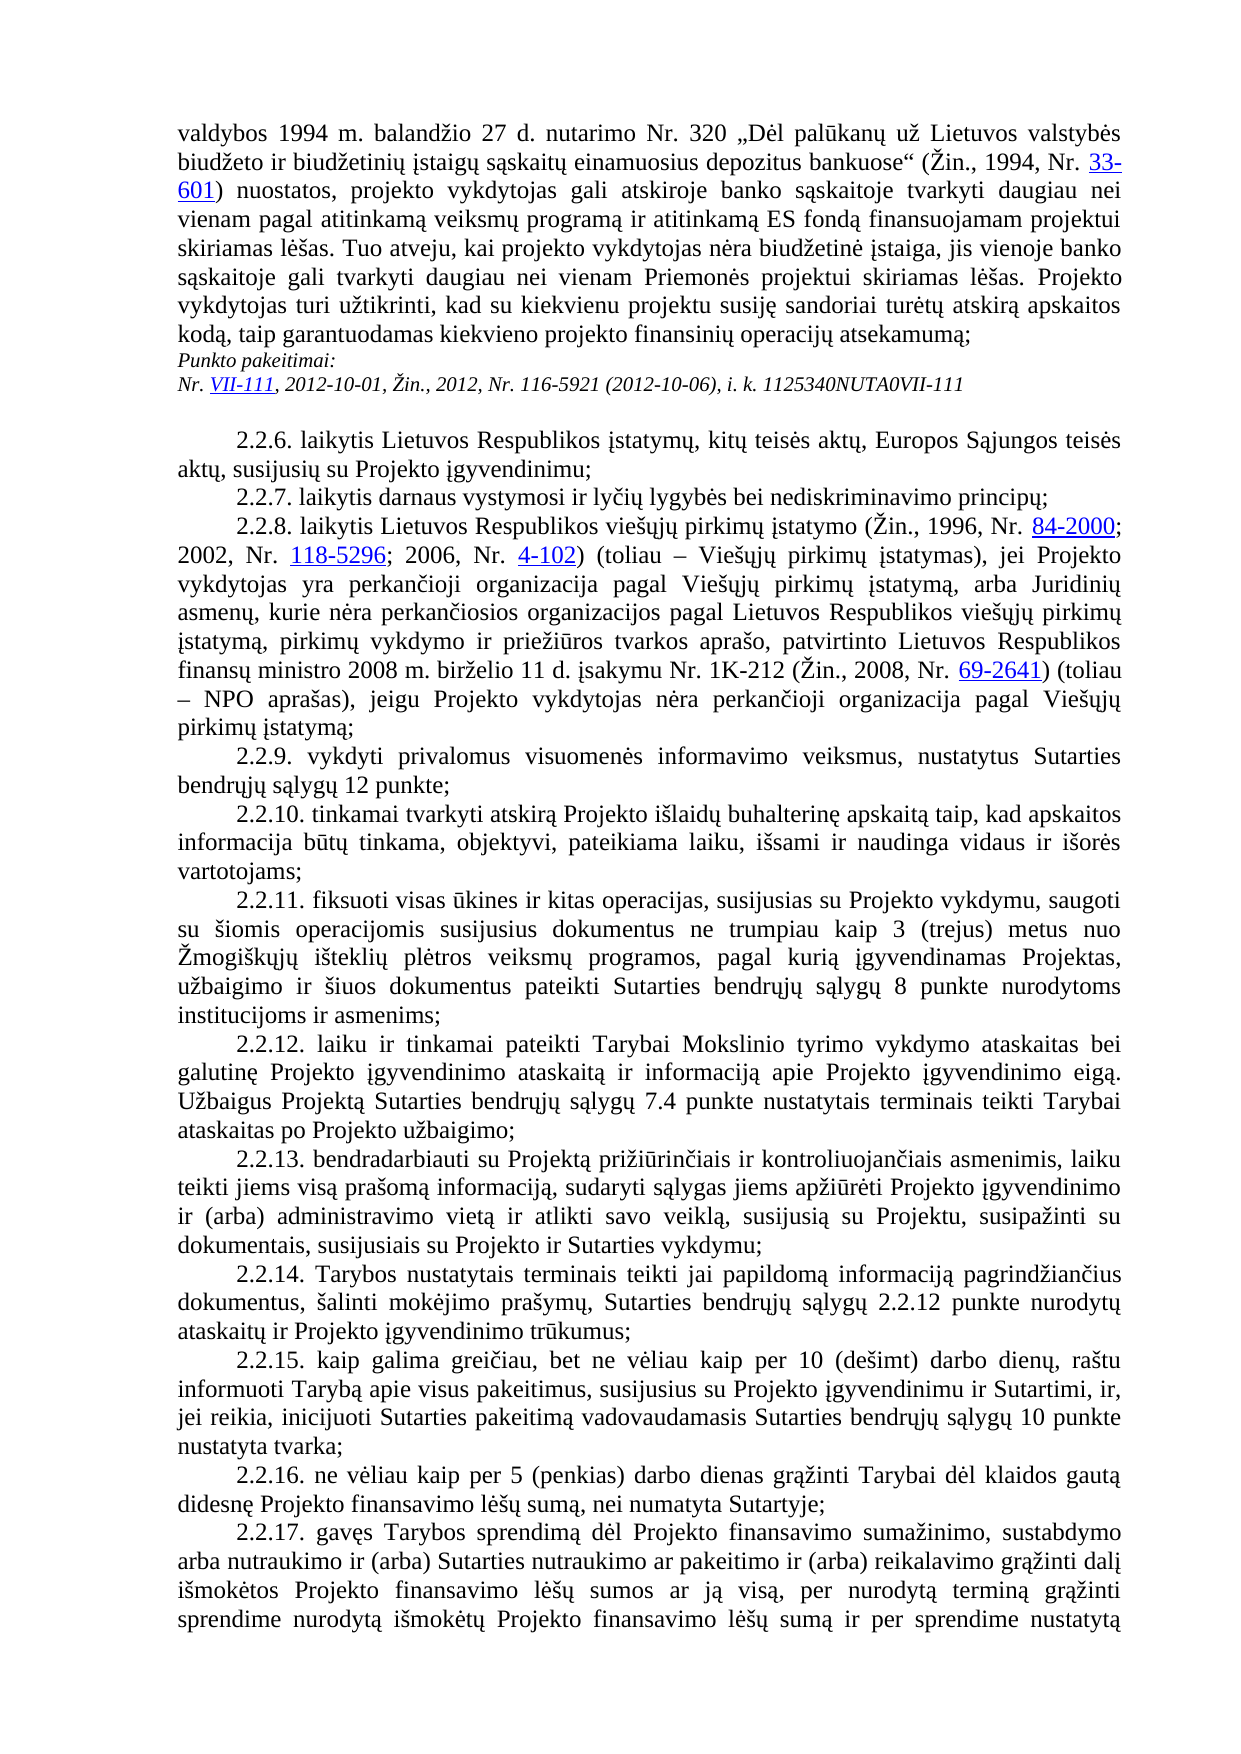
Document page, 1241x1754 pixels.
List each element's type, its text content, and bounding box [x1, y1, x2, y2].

text 2.2.14. Tarybos nustatytais terminais teikti jai papildomą informaciją pagrindžiančius dokumentus, šalinti mokėjimo prašymų, Sutarties bendrųjų sąlygų 2.2.12 punkte nurodytų ataskaitų ir Projekto įgyvendinimo trūkumus; [177, 1259, 1122, 1345]
text Punkto pakeitimai: [177, 348, 1122, 372]
text 2.2.11. fiksuoti visas ūkines ir kitas operacijas, susijusias su Projekto vykdymu, saugoti su šiomis operacijomis susijusius dokumentus ne trumpiau kaip 3 (trejus) metus nuo Žmogiškųjų išteklių plėtros veiksmų programos, pagal kurią įgyvendinamas Projektas, užbaigimo ir šiuos dokumentus pateikti Sutarties bendrųjų sąlygų 8 punkte nurodytoms institucijoms ir asmenims; [177, 885, 1122, 1029]
text 2.2.8. laikytis Lietuvos Respublikos viešųjų pirkimų įstatymo (Žin., 1996, Nr. 84-2000; 2002, Nr. 118-5296; 2006, Nr. 4-102) (toliau – Viešųjų pirkimų įstatymas), jei Projekto vykdytojas yra perkančioji organizacija pagal Viešųjų pirkimų įstatymą, arba Juridinių asmenų, kurie nėra perkančiosios organizacijos pagal Lietuvos Respublikos viešųjų pirkimų įstatymą, pirkimų vykdymo ir priežiūros tvarkos aprašo, patvirtinto Lietuvos Respublikos finansų ministro 2008 m. birželio 11 d. įsakymu Nr. 1K-212 (Žin., 2008, Nr. 69-2641) (toliau – NPO aprašas), jeigu Projekto vykdytojas nėra perkančioji organizacija pagal Viešųjų pirkimų įstatymą; [177, 511, 1122, 741]
text Nr. VII-111, 2012-10-01, Žin., 2012, Nr. 116-5921 (2012-10-06), i. k. 1125340NUTA0VII-111 [177, 372, 1122, 396]
text 2.2.9. vykdyti privalomus visuomenės informavimo veiksmus, nustatytus Sutarties bendrųjų sąlygų 12 punkte; [177, 741, 1122, 799]
text 2.2.16. ne vėliau kaip per 5 (penkias) darbo dienas grąžinti Tarybai dėl klaidos gautą didesnę Projekto finansavimo lėšų sumą, nei numatyta Sutartyje; [177, 1460, 1122, 1517]
text 2.2.12. laiku ir tinkamai pateikti Tarybai Mokslinio tyrimo vykdymo ataskaitas bei galutinę Projekto įgyvendinimo ataskaitą ir informaciją apie Projekto įgyvendinimo eigą. Užbaigus Projektą Sutarties bendrųjų sąlygų 7.4 punkte nustatytais terminais teikti Tarybai ataskaitas po Projekto užbaigimo; [177, 1029, 1122, 1144]
text 2.2.15. kaip galima greičiau, bet ne vėliau kaip per 10 (dešimt) darbo dienų, raštu informuoti Tarybą apie visus pakeitimus, susijusius su Projekto įgyvendinimu ir Sutartimi, ir, jei reikia, inicijuoti Sutarties pakeitimą vadovaudamasis Sutarties bendrųjų sąlygų 10 punkte nustatyta tvarka; [177, 1345, 1122, 1460]
text 2.2.6. laikytis Lietuvos Respublikos įstatymų, kitų teisės aktų, Europos Sąjungos teisės aktų, susijusių su Projekto įgyvendinimu; [177, 425, 1122, 482]
text 2.2.10. tinkamai tvarkyti atskirą Projekto išlaidų buhalterinę apskaitą taip, kad apskaitos informacija būtų tinkama, objektyvi, pateikiama laiku, išsami ir naudinga vidaus ir išorės vartotojams; [177, 799, 1122, 885]
text 2.2.17. gavęs Tarybos sprendimą dėl Projekto finansavimo sumažinimo, sustabdymo arba nutraukimo ir (arba) Sutarties nutraukimo ar pakeitimo ir (arba) reikalavimo grąžinti dalį išmokėtos Projekto finansavimo lėšų sumos ar ją visą, per nurodytą terminą grąžinti sprendime nurodytą išmokėtų Projekto finansavimo lėšų sumą ir per sprendime nustatytą [177, 1517, 1122, 1632]
text 2.2.13. bendradarbiauti su Projektą prižiūrinčiais ir kontroliuojančiais asmenimis, laiku teikti jiems visą prašomą informaciją, sudaryti sąlygas jiems apžiūrėti Projekto įgyvendinimo ir (arba) administravimo vietą ir atlikti savo veiklą, susijusią su Projektu, susipažinti su dokumentais, susijusiais su Projekto ir Sutarties vykdymu; [177, 1144, 1122, 1259]
text 2.2.7. laikytis darnaus vystymosi ir lyčių lygybės bei nediskriminavimo principų; [177, 482, 1122, 511]
text valdybos 1994 m. balandžio 27 d. nutarimo Nr. 320 „Dėl palūkanų už Lietuvos valstybės biudžeto ir biudžetinių įstaigų sąskaitų einamuosius depozitus bankuose“ (Žin., 1994, Nr. 33-601) nuostatos, projekto vykdytojas gali atskiroje banko sąskaitoje tvarkyti daugiau nei vienam pagal atitinkamą veiksmų programą ir atitinkamą ES fondą finansuojamam projektui skiriamas lėšas. Tuo atveju, kai projekto vykdytojas nėra biudžetinė įstaiga, jis vienoje banko sąskaitoje gali tvarkyti daugiau nei vienam Priemonės projektui skiriamas lėšas. Projekto vykdytojas turi užtikrinti, kad su kiekvienu projektu susiję sandoriai turėtų atskirą apskaitos kodą, taip garantuodamas kiekvieno projekto finansinių operacijų atsekamumą; [177, 118, 1122, 348]
